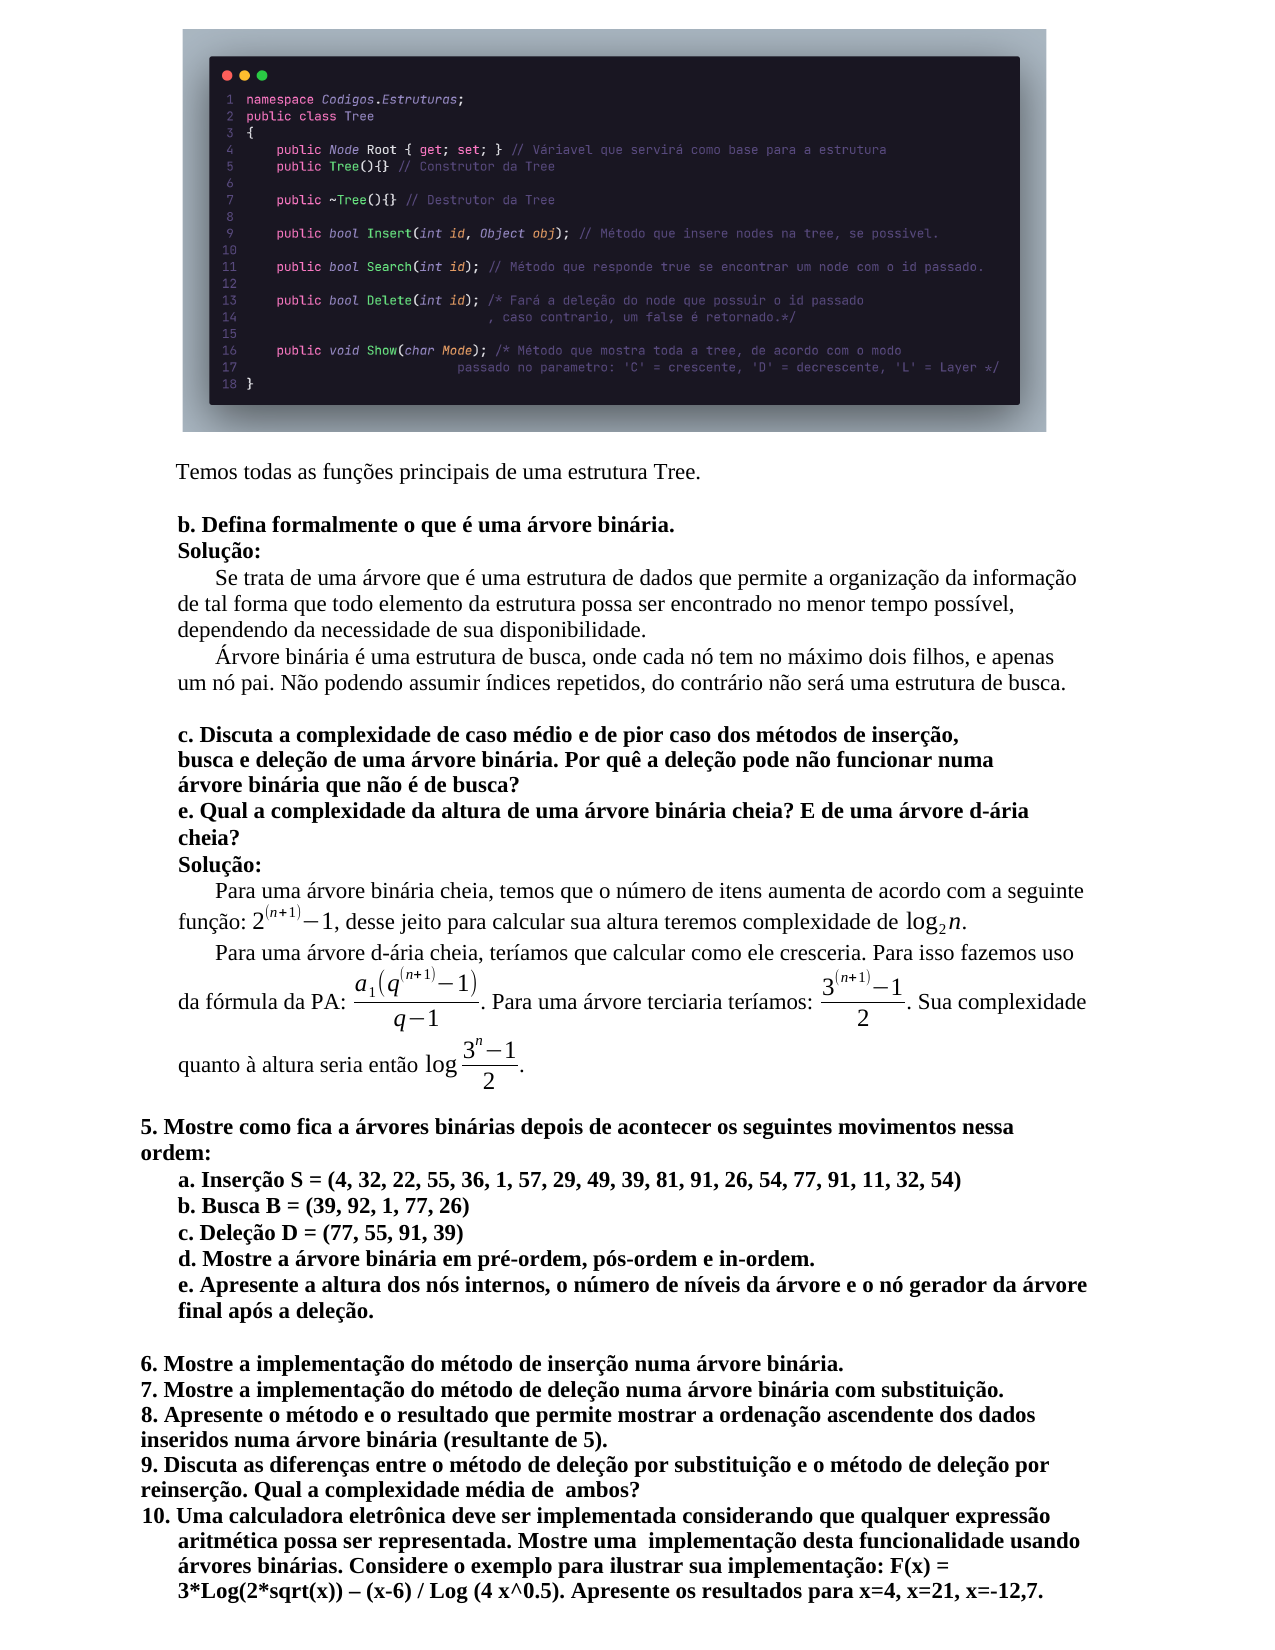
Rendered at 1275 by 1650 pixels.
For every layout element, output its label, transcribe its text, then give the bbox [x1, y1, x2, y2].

text e. Apresente a altura dos nós internos, o número de níveis da árvore e o nó gerador da árvore final após a deleção. [178, 1271, 1089, 1324]
text Temos todas as funções principais de uma estrutura Tree. [140, 458, 1089, 485]
text b. Busca B = (39, 92, 1, 77, 26) [177, 1192, 1089, 1218]
text d. Mostre a árvore binária em pré-ordem, pós-ordem e in-ordem. [178, 1245, 1089, 1271]
text Para uma árvore d-ária cheia, teríamos que calcular como ele cresceria. Para isso fazemos uso da fórmula da PA: . Para uma árvore terciaria teríamos: . Sua complexidade quanto à altura seria então . [178, 939, 1089, 1094]
picture [182, 29, 1047, 432]
text Solução: Para uma árvore binária cheia, temos que o número de itens aumenta de acordo com a seguinte função: , desse jeito para calcular sua altura teremos complexidade de . [178, 851, 1089, 939]
text 9. Discuta as diferenças entre o método de deleção por substituição e o método de deleção por reinserção. Qual a complexidade média de ambos? [140, 1453, 1089, 1503]
text b. Defina formalmente o que é uma árvore binária. [177, 511, 1089, 537]
text 10. Uma calculadora eletrônica deve ser implementada considerando que qualquer expressão aritmética possa ser representada. Mostre uma implementação desta funcionalidade usando árvores binárias. Considere o exemplo para ilustrar sua implementação: F(x) = 3*Log(2*sqrt(x)) – (x-6) / Log (4 x^0.5). Apresente os resultados para x=4, x=21, x=-12,7. [142, 1503, 1089, 1604]
text e. Qual a complexidade da altura de uma árvore binária cheia? E de uma árvore d-ária cheia? [178, 798, 1089, 850]
text c. Deleção D = (77, 55, 91, 39) [178, 1218, 1089, 1245]
text 6. Mostre a implementação do método de inserção numa árvore binária. [140, 1350, 1089, 1376]
text 8. Apresente o método e o resultado que permite mostrar a ordenação ascendente dos dados inseridos numa árvore binária (resultante de 5). [140, 1403, 1089, 1453]
text 7. Mostre a implementação do método de deleção numa árvore binária com substituição. [140, 1376, 1089, 1403]
text Solução: Se trata de uma árvore que é uma estrutura de dados que permite a organização da informação de tal forma que todo elemento da estrutura possa ser encontrado no menor tempo possível, dependendo da necessidade de sua disponibilidade. Árvore binária é uma estrutura de busca, onde cada nó tem no máximo dois filhos, e apenas um nó pai. Não podendo assumir índices repetidos, do contrário não será uma estrutura de busca. [177, 537, 1089, 696]
text a. Inserção S = (4, 32, 22, 55, 36, 1, 57, 29, 49, 39, 81, 91, 26, 54, 77, 91, 11, 32, 54) [178, 1166, 1089, 1192]
text 5. Mostre como fica a árvores binárias depois de acontecer os seguintes movimentos nessa ordem: [140, 1113, 1089, 1166]
text c. Discuta a complexidade de caso médio e de pior caso dos métodos de inserção, busca e deleção de uma árvore binária. Por quê a deleção pode não funcionar numa árvore binária que não é de busca? [178, 722, 1011, 797]
